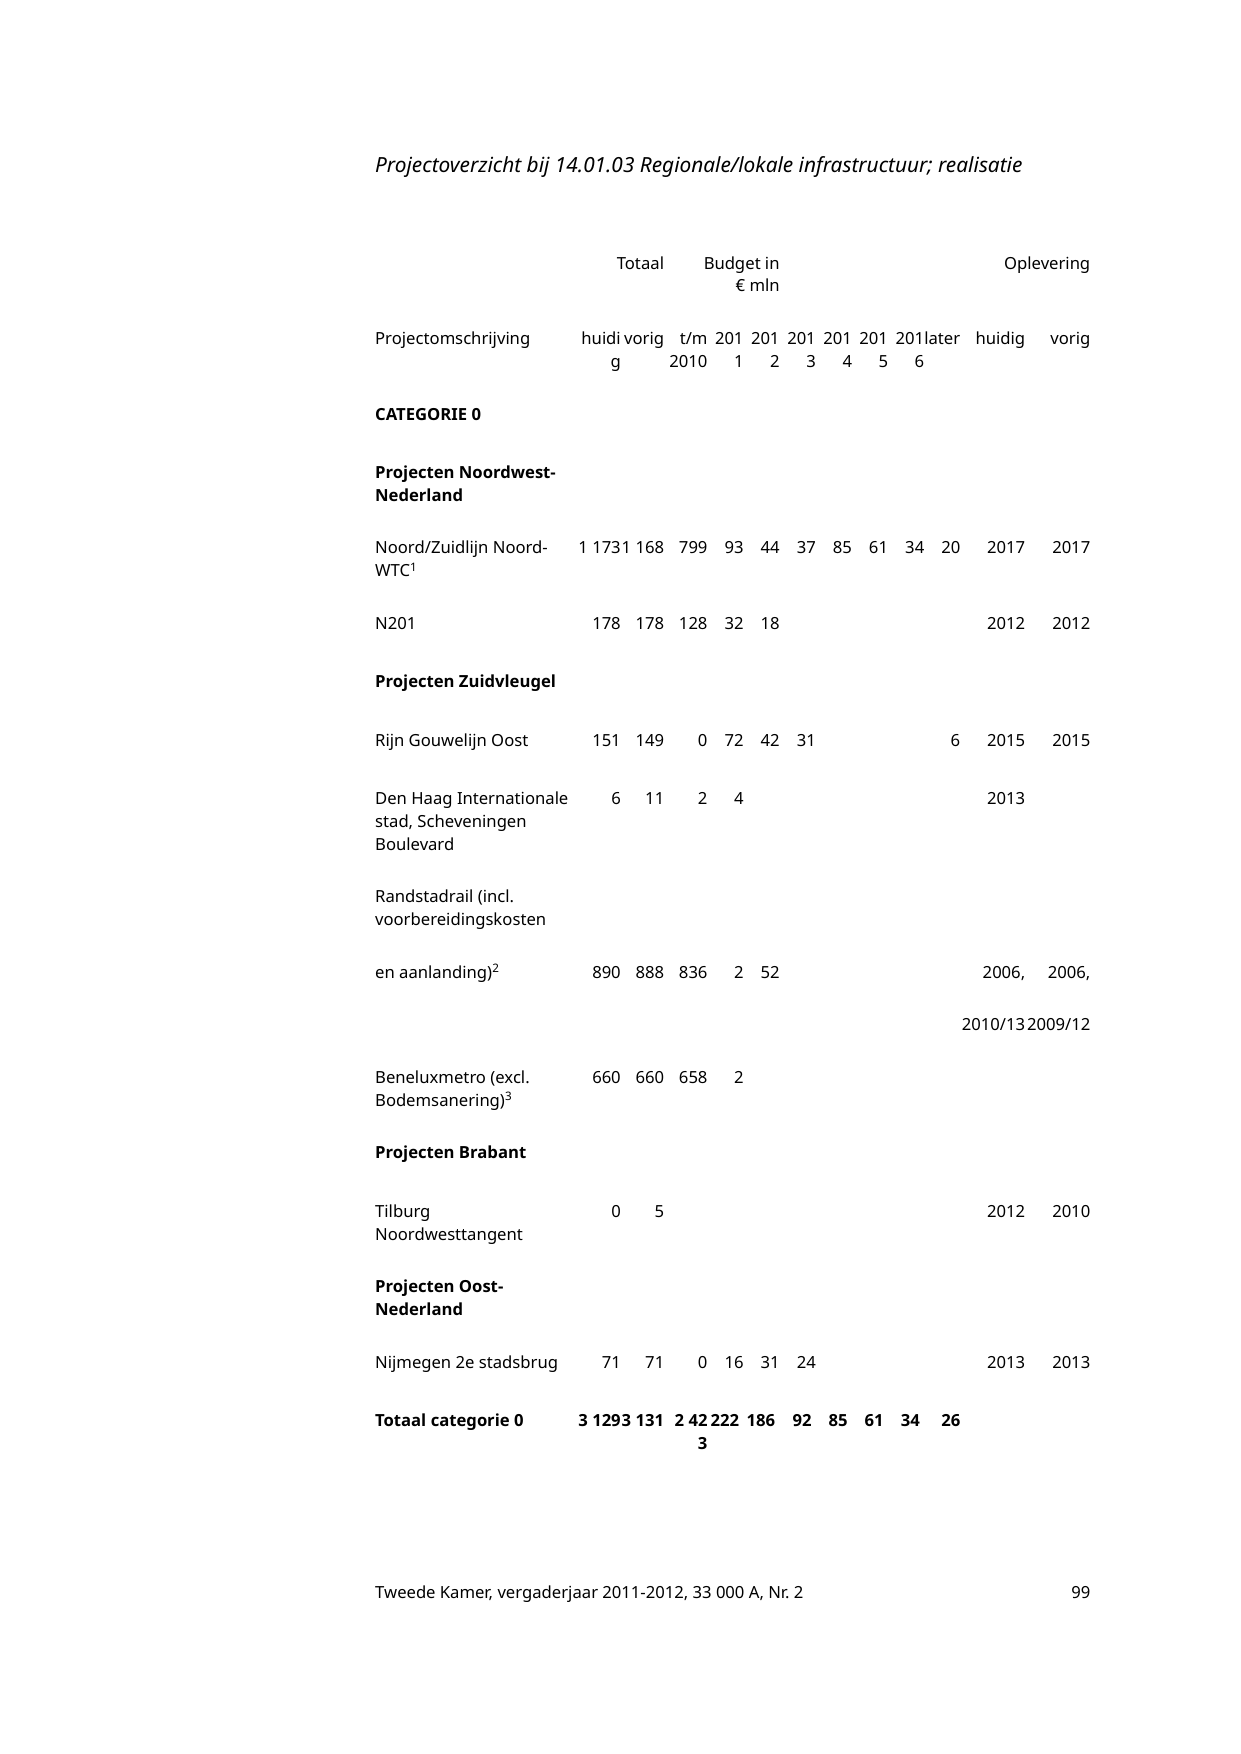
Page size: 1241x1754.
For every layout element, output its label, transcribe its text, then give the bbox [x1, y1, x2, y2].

table_header Oplevering [960, 251, 1090, 327]
table_cell [924, 960, 960, 1066]
table_cell 31 [743, 1350, 779, 1409]
table_cell 1 173 [577, 536, 621, 611]
table_cell [707, 461, 743, 536]
table_cell [960, 1066, 1025, 1141]
table_header [816, 251, 852, 327]
table_cell [888, 1200, 924, 1275]
table_cell [888, 1275, 924, 1350]
table_cell 2012 [960, 611, 1025, 670]
table_cell [743, 1275, 779, 1350]
table_cell [621, 670, 664, 728]
table_cell [924, 611, 960, 670]
table_cell [924, 885, 960, 960]
table_cell [924, 1275, 960, 1350]
table_cell 4 [707, 787, 743, 885]
table_cell [707, 1275, 743, 1350]
table_cell [1025, 461, 1090, 536]
table_cell t/m 2010 [664, 327, 707, 402]
table_cell 0 [664, 1350, 707, 1409]
table_cell [664, 1141, 707, 1199]
table_cell 2011 [707, 327, 743, 402]
table_cell 85 [816, 1409, 852, 1484]
table_cell 72 [707, 728, 743, 787]
table_cell [852, 1200, 888, 1275]
table_cell 2015 [960, 728, 1025, 787]
table_cell [852, 728, 888, 787]
table_cell 658 [664, 1066, 707, 1141]
table_header Budget in € mln [664, 251, 779, 327]
table_cell 2 [707, 1066, 743, 1141]
table_cell Nijmegen 2e stadsbrug [375, 1350, 577, 1409]
table_cell 34 [888, 1409, 924, 1484]
table_cell [743, 1066, 779, 1141]
table_cell 2006, 2009/12 [1025, 960, 1090, 1066]
table_cell [707, 885, 743, 960]
table_cell [852, 670, 888, 728]
table_cell 2016 [888, 327, 924, 402]
table_cell [779, 1066, 816, 1141]
table_cell [621, 1141, 664, 1199]
table_cell [960, 1409, 1025, 1484]
table_cell [664, 1275, 707, 1350]
table_header [888, 251, 924, 327]
table_cell 128 [664, 611, 707, 670]
table_cell 92 [779, 1409, 816, 1484]
table_cell Randstadrail (incl. voorbereidingskosten [375, 885, 577, 960]
table_cell [852, 1350, 888, 1409]
table_cell [664, 1200, 707, 1275]
table_cell 2015 [852, 327, 888, 402]
table_cell [577, 461, 621, 536]
table_cell Projectomschrijving [375, 327, 577, 402]
table_cell 52 [743, 960, 779, 1066]
table_cell [888, 787, 924, 885]
table_cell [816, 728, 852, 787]
table_cell [888, 1141, 924, 1199]
table_cell [816, 787, 852, 885]
table_cell [852, 1066, 888, 1141]
table_cell [924, 461, 960, 536]
table_cell [888, 1350, 924, 1409]
table_cell 61 [852, 536, 888, 611]
table_cell [888, 885, 924, 960]
table_cell 2 [707, 960, 743, 1066]
table_cell en aanlanding)2 [375, 960, 577, 1066]
table_cell [816, 960, 852, 1066]
table_cell [816, 1200, 852, 1275]
table_cell 799 [664, 536, 707, 611]
table_cell [816, 461, 852, 536]
table_cell 836 [664, 960, 707, 1066]
table_cell Projecten Brabant [375, 1141, 577, 1199]
table_cell 2012 [743, 327, 779, 402]
table_header [852, 251, 888, 327]
table_cell [577, 402, 621, 461]
table_cell [664, 885, 707, 960]
table_cell 26 [924, 1409, 960, 1484]
table_cell [1025, 1409, 1090, 1484]
table_cell [888, 960, 924, 1066]
table_cell Projecten Noordwest-Nederland [375, 461, 577, 536]
table_cell [852, 1275, 888, 1350]
table_cell [816, 1141, 852, 1199]
text Projectoverzicht bij 14.01.03 Regionale/lokale infrastructuur; realisatie [375, 150, 1090, 178]
table_cell [852, 885, 888, 960]
table_cell 18 [743, 611, 779, 670]
table_cell [779, 670, 816, 728]
table_cell [743, 885, 779, 960]
table_cell Projecten Oost-Nederland [375, 1275, 577, 1350]
table_cell [621, 885, 664, 960]
table_cell [852, 787, 888, 885]
table_cell Totaal categorie 0 [375, 1409, 577, 1484]
table_cell [960, 1141, 1025, 1199]
table_cell vorig [621, 327, 664, 402]
table_cell [779, 1275, 816, 1350]
table_cell [779, 787, 816, 885]
table_cell [960, 670, 1025, 728]
table_cell Projecten Zuidvleugel [375, 670, 577, 728]
table_cell [816, 670, 852, 728]
table_cell [852, 461, 888, 536]
table_cell [577, 1275, 621, 1350]
table_cell [924, 402, 960, 461]
table_cell [621, 461, 664, 536]
table_cell 660 [621, 1066, 664, 1141]
table_cell 2013 [960, 1350, 1025, 1409]
table_cell 71 [621, 1350, 664, 1409]
table_cell later [924, 327, 960, 402]
table_cell [1025, 1141, 1090, 1199]
table_cell [924, 1200, 960, 1275]
table_cell [888, 611, 924, 670]
table_cell 0 [664, 728, 707, 787]
table_cell [852, 1141, 888, 1199]
table_cell [707, 402, 743, 461]
table_cell [664, 402, 707, 461]
table_cell CATEGORIE 0 [375, 402, 577, 461]
table_cell Rijn Gouwelijn Oost [375, 728, 577, 787]
table_cell 2013 [1025, 1350, 1090, 1409]
table_cell 2012 [1025, 611, 1090, 670]
table_cell [888, 461, 924, 536]
table_cell [707, 1141, 743, 1199]
table_cell [664, 670, 707, 728]
table_cell N201 [375, 611, 577, 670]
table_cell [924, 1350, 960, 1409]
table_cell [1025, 787, 1090, 885]
table_cell [816, 1066, 852, 1141]
table_cell 2 [664, 787, 707, 885]
table_cell [924, 1141, 960, 1199]
table_cell [888, 670, 924, 728]
table_cell [707, 670, 743, 728]
table_cell 660 [577, 1066, 621, 1141]
table_header [924, 251, 960, 327]
table_cell 2010 [1025, 1200, 1090, 1275]
table_cell 61 [852, 1409, 888, 1484]
table_header Totaal [577, 251, 664, 327]
table_cell [577, 1141, 621, 1199]
table_cell [852, 960, 888, 1066]
table_cell 2013 [960, 787, 1025, 885]
table_cell 2014 [816, 327, 852, 402]
table_cell Beneluxmetro (excl. Bodemsanering)3 [375, 1066, 577, 1141]
table_cell 151 [577, 728, 621, 787]
table_cell 34 [888, 536, 924, 611]
table_cell [779, 885, 816, 960]
table_cell [779, 402, 816, 461]
table_cell [960, 1275, 1025, 1350]
table_cell [1025, 670, 1090, 728]
table_cell [621, 402, 664, 461]
table_cell 42 [743, 728, 779, 787]
table_cell [1025, 1275, 1090, 1350]
table_cell Noord/Zuidlijn Noord-WTC1 [375, 536, 577, 611]
table_cell 2006, 2010/13 [960, 960, 1025, 1066]
table_header [779, 251, 816, 327]
table_cell [924, 787, 960, 885]
table_cell [621, 1275, 664, 1350]
table_cell 890 [577, 960, 621, 1066]
table_cell [816, 611, 852, 670]
table_cell [816, 1350, 852, 1409]
table_cell [664, 461, 707, 536]
table_cell 11 [621, 787, 664, 885]
table_cell 2015 [1025, 728, 1090, 787]
table_cell [743, 461, 779, 536]
table_cell 3 129 [577, 1409, 621, 1484]
table_cell [743, 670, 779, 728]
table_cell 178 [621, 611, 664, 670]
table_cell [1025, 402, 1090, 461]
table_cell [743, 402, 779, 461]
table_cell [960, 461, 1025, 536]
table_cell 93 [707, 536, 743, 611]
table_cell 31 [779, 728, 816, 787]
table_cell 6 [924, 728, 960, 787]
table_cell [743, 1141, 779, 1199]
table_cell [779, 611, 816, 670]
table_cell [1025, 1066, 1090, 1141]
table_cell 2012 [960, 1200, 1025, 1275]
table_cell [960, 402, 1025, 461]
table_cell 1 168 [621, 536, 664, 611]
table_cell [888, 402, 924, 461]
table_cell Den Haag Internationale stad, Scheveningen Boulevard [375, 787, 577, 885]
table_cell [743, 787, 779, 885]
table_cell 2017 [960, 536, 1025, 611]
table_cell [779, 1141, 816, 1199]
table_cell vorig [1025, 327, 1090, 402]
table_cell 6 [577, 787, 621, 885]
table_cell 44 [743, 536, 779, 611]
table_cell 178 [577, 611, 621, 670]
table_cell 85 [816, 536, 852, 611]
table_cell 3 131 [621, 1409, 664, 1484]
table_cell 71 [577, 1350, 621, 1409]
table_cell 2013 [779, 327, 816, 402]
table_cell [924, 1066, 960, 1141]
table_cell 20 [924, 536, 960, 611]
table_cell [816, 402, 852, 461]
table_cell [779, 1200, 816, 1275]
table_cell [577, 670, 621, 728]
table_cell [924, 670, 960, 728]
table_cell 16 [707, 1350, 743, 1409]
table_cell [743, 1200, 779, 1275]
table_cell [577, 885, 621, 960]
table_cell [852, 611, 888, 670]
table_cell 0 [577, 1200, 621, 1275]
table_cell [707, 1200, 743, 1275]
table_cell Tilburg Noordwesttangent [375, 1200, 577, 1275]
table_cell [816, 1275, 852, 1350]
table_cell huidig [577, 327, 621, 402]
table_cell [960, 885, 1025, 960]
table_cell 24 [779, 1350, 816, 1409]
table_cell 149 [621, 728, 664, 787]
table_cell [779, 461, 816, 536]
table_cell [1025, 885, 1090, 960]
table_cell [779, 960, 816, 1066]
table_cell [816, 885, 852, 960]
table_cell 32 [707, 611, 743, 670]
table_cell [888, 728, 924, 787]
table_cell 5 [621, 1200, 664, 1275]
table_cell huidig [960, 327, 1025, 402]
table_cell [852, 402, 888, 461]
table_header [375, 251, 577, 327]
table_cell 222 [707, 1409, 743, 1484]
table_cell 2 423 [664, 1409, 707, 1484]
table_cell 888 [621, 960, 664, 1066]
table_cell 37 [779, 536, 816, 611]
table_cell 2017 [1025, 536, 1090, 611]
table_cell [888, 1066, 924, 1141]
table_cell 186 [743, 1409, 779, 1484]
